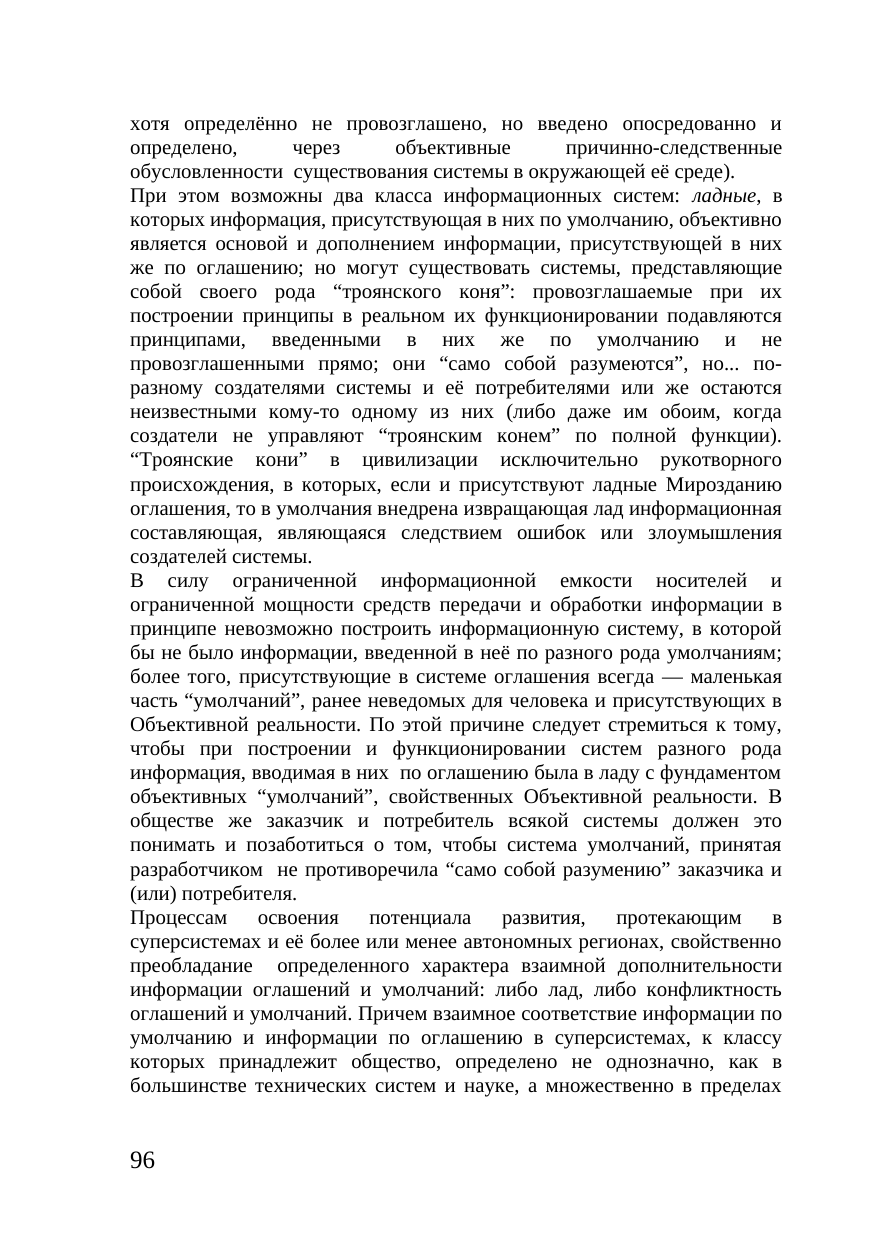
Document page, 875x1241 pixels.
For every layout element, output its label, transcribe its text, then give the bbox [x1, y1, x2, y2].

text хотя определённо не провозглашено, но введено опосредованно и определено, через объективные причинно-следственные обусловленности существования системы в окружающей её среде). [130, 111, 783, 183]
text Процессам освоения потенциала развития, протекающим в суперсистемах и её более или менее автономных регионах, свойственно преобладание определенного характера взаимной дополнительности информации оглашений и умолчаний: либо лад, либо конфликтность оглашений и умолчаний. Причем взаимное соответствие информации по умолчанию и информации по оглашению в суперсистемах, к классу которых принадлежит общество, определено не однозначно, как в большинстве технических систем и науке, а множественно в пределах [130, 904, 783, 1097]
text При этом возможны два класса информационных систем: ладные, в которых информация, присутствующая в них по умолчанию, объективно является основой и дополнением информации, присутствующей в них же по оглашению; но могут существовать системы, представляющие собой своего рода “троянского коня”: провозглашаемые при их построении принципы в реальном их функционировании подавляются принципами, введенными в них же по умолчанию и не провозглашенными прямо; они “само собой разумеются”, но... по-разному создателями системы и её потребителями или же остаются неизвестными кому-то одному из них (либо даже им обоим, когда создатели не управляют “троянским конем” по полной функции). “Троянские кони” в цивилизации исключительно рукотворного происхождения, в которых, если и присутствуют ладные Мирозданию оглашения, то в умолчания внедрена извращающая лад информационная составляющая, являющаяся следствием ошибок или злоумышления создателей системы. [130, 183, 783, 568]
text В силу ограниченной информационной емкости носителей и ограниченной мощности средств передачи и обработки информации в принципе невозможно построить информационную систему, в которой бы не было информации, введенной в неё по разного рода умолчаниям; более того, присутствующие в системе оглашения всегда — маленькая часть “умолчаний”, ранее неведомых для человека и присутствующих в Объективной реальности. По этой причине следует стремиться к тому, чтобы при построении и функционировании систем разного рода информация, вводимая в них по оглашению была в ладу с фундаментом объективных “умолчаний”, свойственных Объективной реальности. В обществе же заказчик и потребитель всякой системы должен это понимать и позаботиться о том, чтобы система умолчаний, принятая разработчиком не противоречила “само собой разумению” заказчика и (или) потребителя. [130, 568, 783, 904]
